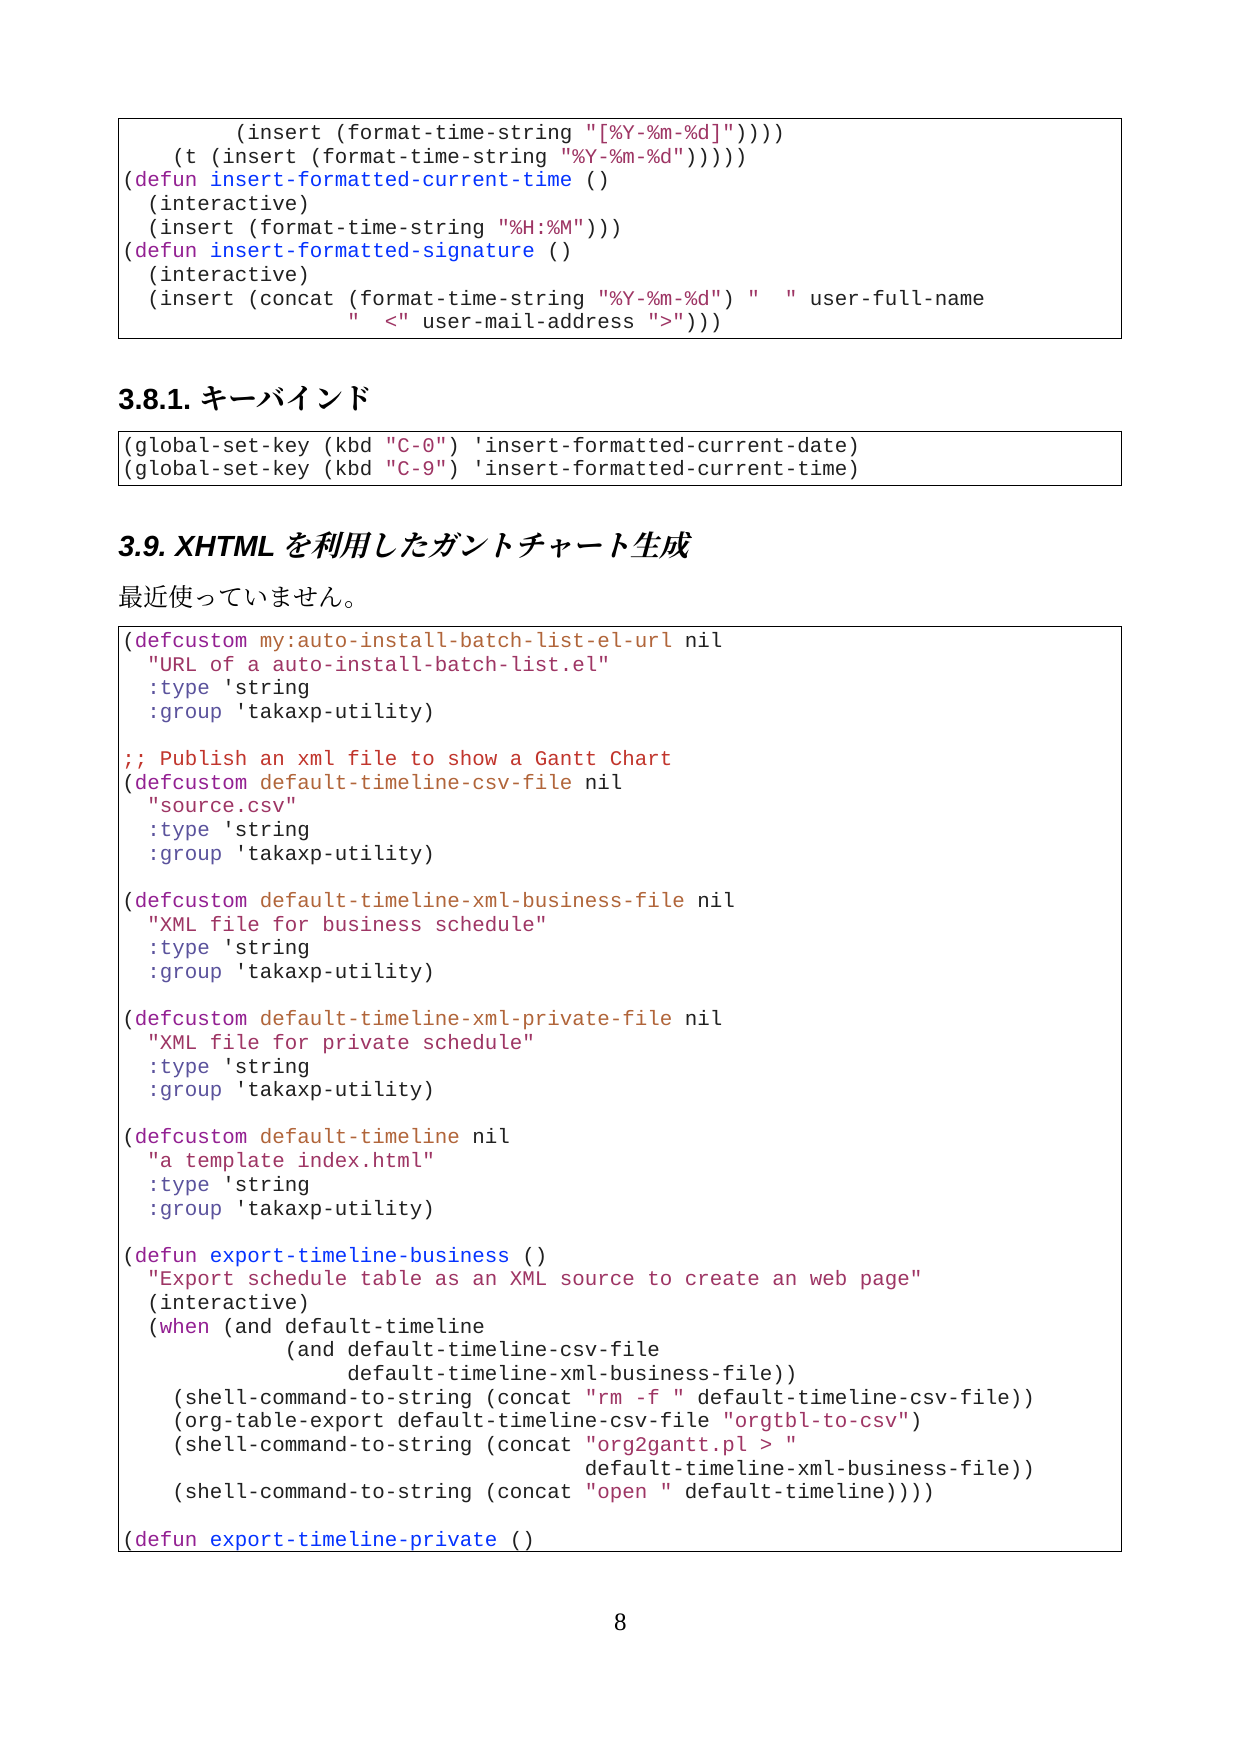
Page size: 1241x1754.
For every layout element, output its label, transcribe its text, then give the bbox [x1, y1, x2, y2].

text (interactive) [119, 1288, 1121, 1312]
text ;; Publish an xml file to show a Gantt Chart [119, 744, 1121, 768]
text default-timeline-xml-business-file)) [119, 1359, 1121, 1383]
text (defcustom default-timeline-csv-file nil [119, 768, 1121, 792]
text (interactive) [119, 260, 1121, 284]
text (defun insert-formatted-signature () [119, 236, 1121, 260]
text (t (insert (format-time-string "%Y-%m-%d"))))) [119, 142, 1121, 165]
subtitle XHTMLを利用したガントチャート生成 [118, 523, 1122, 565]
text (shell-command-to-string (concat "rm -f " default-timeline-csv-file)) [119, 1383, 1121, 1406]
text (global-set-key (kbd "C-9") 'insert-formatted-current-time) [119, 454, 1121, 485]
text " <" user-mail-address ">"))) [119, 307, 1121, 338]
text (insert (concat (format-time-string "%Y-%m-%d") " " user-full-name [119, 284, 1121, 307]
subtitle キーバインド [118, 376, 1122, 418]
text (defun insert-formatted-current-time () [119, 165, 1121, 189]
text "a template index.html" [119, 1146, 1121, 1170]
text :type 'string [119, 1170, 1121, 1193]
text 最近使っていません。 [118, 578, 1122, 613]
text (shell-command-to-string (concat "open " default-timeline)))) [119, 1477, 1121, 1501]
text (insert (format-time-string "%H:%M"))) [119, 213, 1121, 236]
text "XML file for business schedule" [119, 910, 1121, 933]
text :group 'takaxp-utility) [119, 1075, 1121, 1099]
text :group 'takaxp-utility) [119, 697, 1121, 721]
text :type 'string [119, 815, 1121, 839]
text (interactive) [119, 189, 1121, 213]
text "Export schedule table as an XML source to create an web page" [119, 1264, 1121, 1288]
text :group 'takaxp-utility) [119, 1193, 1121, 1217]
text (defcustom my:auto-install-batch-list-el-url nil [119, 627, 1121, 650]
text (org-table-export default-timeline-csv-file "orgtbl-to-csv") [119, 1406, 1121, 1430]
text (defcustom default-timeline nil [119, 1123, 1121, 1146]
text (when (and default-timeline [119, 1312, 1121, 1335]
text :type 'string [119, 673, 1121, 697]
text :group 'takaxp-utility) [119, 957, 1121, 981]
text (shell-command-to-string (concat "org2gantt.pl > " [119, 1430, 1121, 1454]
text :group 'takaxp-utility) [119, 839, 1121, 862]
text "source.csv" [119, 792, 1121, 815]
text (defcustom default-timeline-xml-business-file nil [119, 886, 1121, 910]
text (defun export-timeline-private () [119, 1524, 1121, 1551]
text (defcustom default-timeline-xml-private-file nil [119, 1004, 1121, 1028]
text :type 'string [119, 1052, 1121, 1075]
text default-timeline-xml-business-file)) [119, 1454, 1121, 1477]
text :type 'string [119, 933, 1121, 957]
text "URL of a auto-install-batch-list.el" [119, 650, 1121, 673]
text (and default-timeline-csv-file [119, 1335, 1121, 1359]
text (insert (format-time-string "[%Y-%m-%d]")))) [119, 119, 1121, 142]
text (global-set-key (kbd "C-0") 'insert-formatted-current-date) [119, 432, 1121, 454]
text "XML file for private schedule" [119, 1028, 1121, 1052]
text (defun export-timeline-business () [119, 1241, 1121, 1264]
